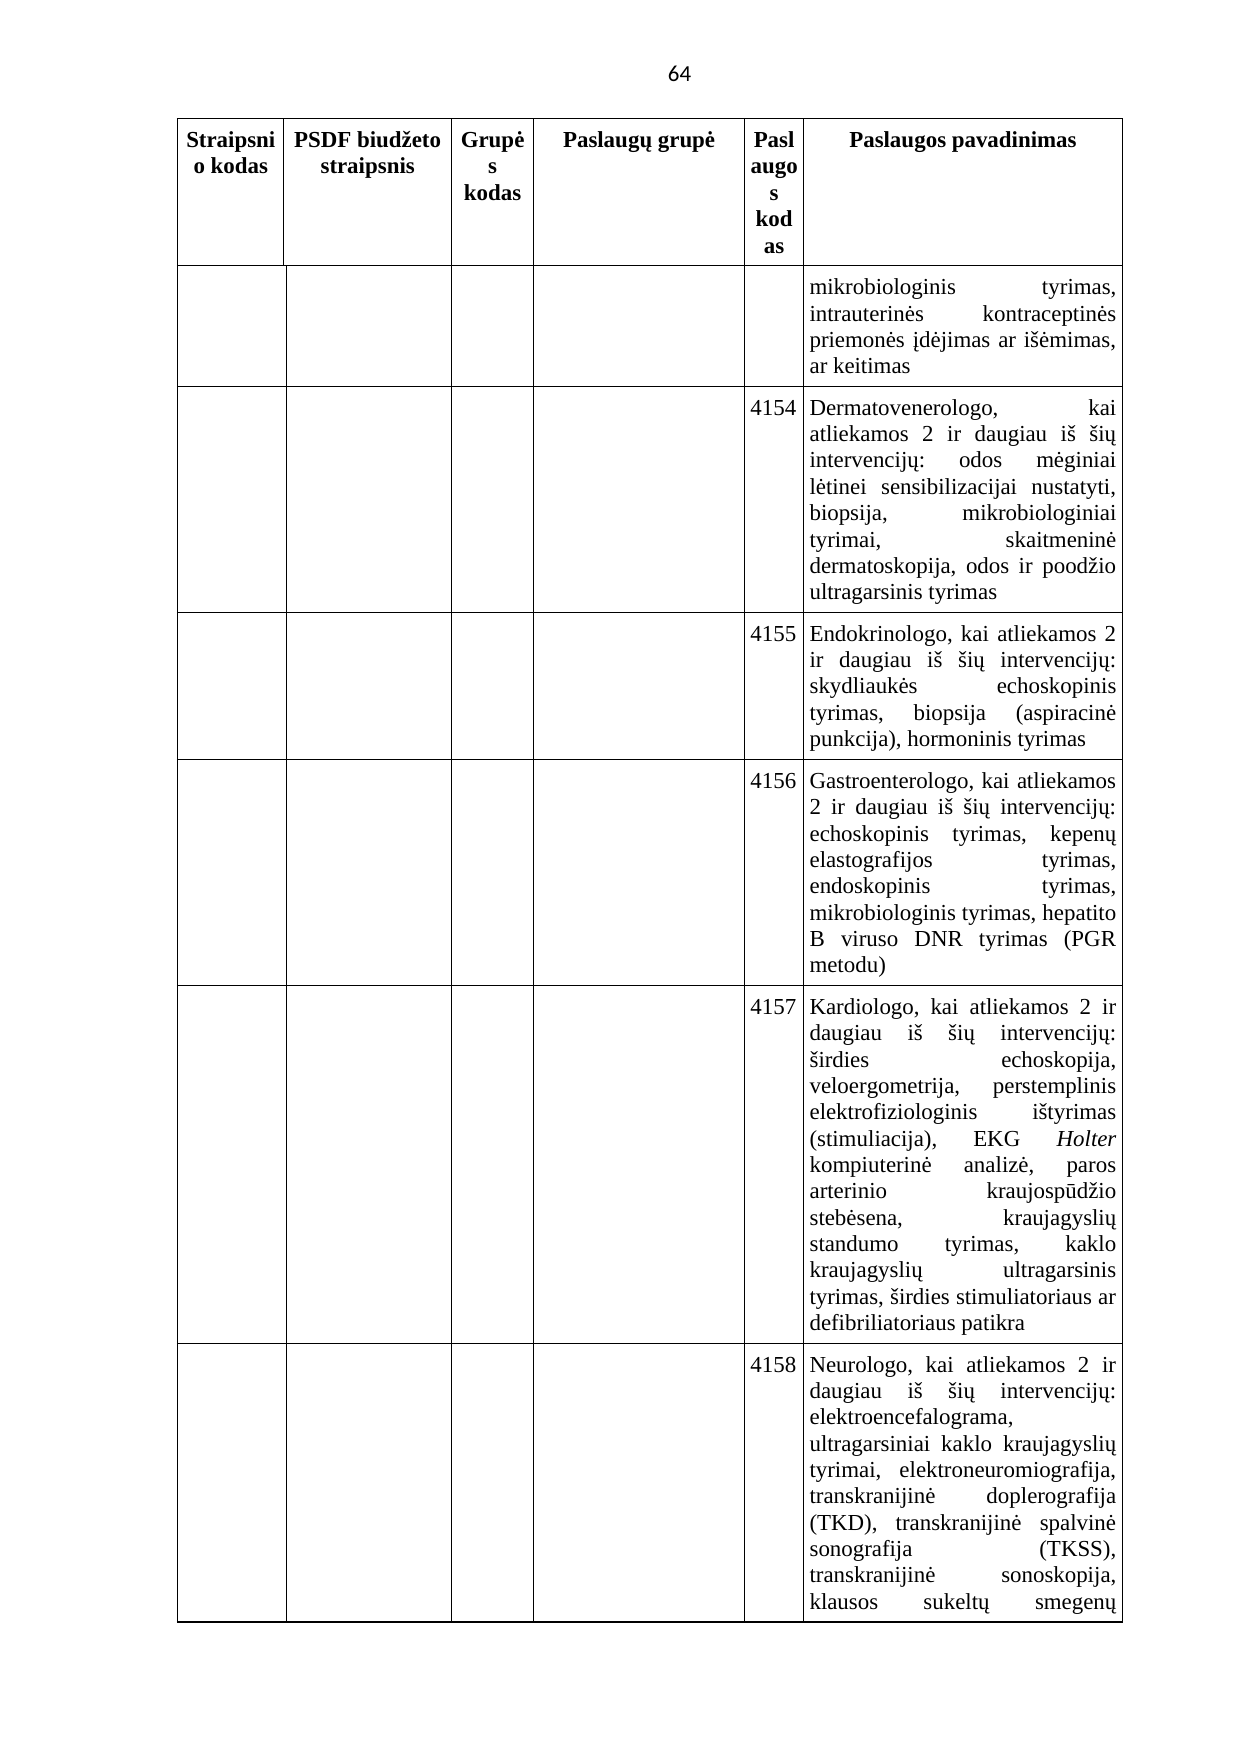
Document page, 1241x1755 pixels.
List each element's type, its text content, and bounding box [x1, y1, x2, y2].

table_cell [287, 613, 451, 759]
table_header Straipsnio kodas [178, 119, 283, 265]
table_header PSDF biudžeto straipsnis [284, 119, 451, 265]
table_cell [178, 387, 286, 612]
table_cell Kardiologo, kai atliekamos 2 ir daugiau iš šių intervencijų: širdies echoskopija, veloergometrija, perstemplinis elektrofiziologinis ištyrimas (stimuliacija), EKG Holter kompiuterinė analizė, paros arterinio kraujospūdžio stebėsena, kraujagyslių standumo tyrimas, kaklo kraujagyslių ultragarsinis tyrimas, širdies stimuliatoriaus ar defibriliatoriaus patikra [804, 986, 1122, 1343]
table_cell [287, 986, 451, 1343]
table_cell [745, 266, 803, 386]
table_cell mikrobiologinis tyrimas, intrauterinės kontraceptinės priemonės įdėjimas ar išėmimas, ar keitimas [804, 266, 1122, 386]
table_header Paslaugų grupė [534, 119, 744, 265]
table_header Grupės kodas [452, 119, 533, 265]
table_cell [534, 986, 744, 1343]
table_cell [452, 986, 533, 1343]
table_cell [287, 266, 451, 386]
table_cell [534, 387, 744, 612]
table_cell [534, 760, 744, 985]
table_cell [178, 1344, 286, 1621]
table_cell [287, 1344, 451, 1621]
table_cell [534, 613, 744, 759]
table_cell 4156 [745, 760, 803, 985]
table_cell [452, 1344, 533, 1621]
table_cell [452, 613, 533, 759]
table_cell Neurologo, kai atliekamos 2 ir daugiau iš šių intervencijų: elektroencefalograma, ultragarsiniai kaklo kraujagyslių tyrimai, elektroneuromiografija, transkranijinė doplerografija (TKD), transkranijinė spalvinė sonografija (TKSS), transkranijinė sonoskopija, klausos sukeltų smegenų [804, 1344, 1122, 1621]
table_cell [452, 387, 533, 612]
table_header Paslaugos kodas [745, 119, 803, 265]
table_cell 4154 [745, 387, 803, 612]
table_cell [287, 760, 451, 985]
table_cell Gastroenterologo, kai atliekamos 2 ir daugiau iš šių intervencijų: echoskopinis tyrimas, kepenų elastografijos tyrimas, endoskopinis tyrimas, mikrobiologinis tyrimas, hepatito B viruso DNR tyrimas (PGR metodu) [804, 760, 1122, 985]
table_cell [452, 266, 533, 386]
table_cell [178, 986, 286, 1343]
table_cell 4157 [745, 986, 803, 1343]
table_cell 4158 [745, 1344, 803, 1621]
table_cell Dermatovenerologo, kai atliekamos 2 ir daugiau iš šių intervencijų: odos mėginiai lėtinei sensibilizacijai nustatyti, biopsija, mikrobiologiniai tyrimai, skaitmeninė dermatoskopija, odos ir poodžio ultragarsinis tyrimas [804, 387, 1122, 612]
table_cell 4155 [745, 613, 803, 759]
table_cell [178, 613, 286, 759]
table_cell Endokrinologo, kai atliekamos 2 ir daugiau iš šių intervencijų: skydliaukės echoskopinis tyrimas, biopsija (aspiracinė punkcija), hormoninis tyrimas [804, 613, 1122, 759]
table_cell [534, 266, 744, 386]
table_cell [452, 760, 533, 985]
table_cell [178, 760, 286, 985]
table_cell [534, 1344, 744, 1621]
table_cell [287, 387, 451, 612]
table_cell [178, 266, 286, 386]
table_header Paslaugos pavadinimas [804, 119, 1122, 265]
